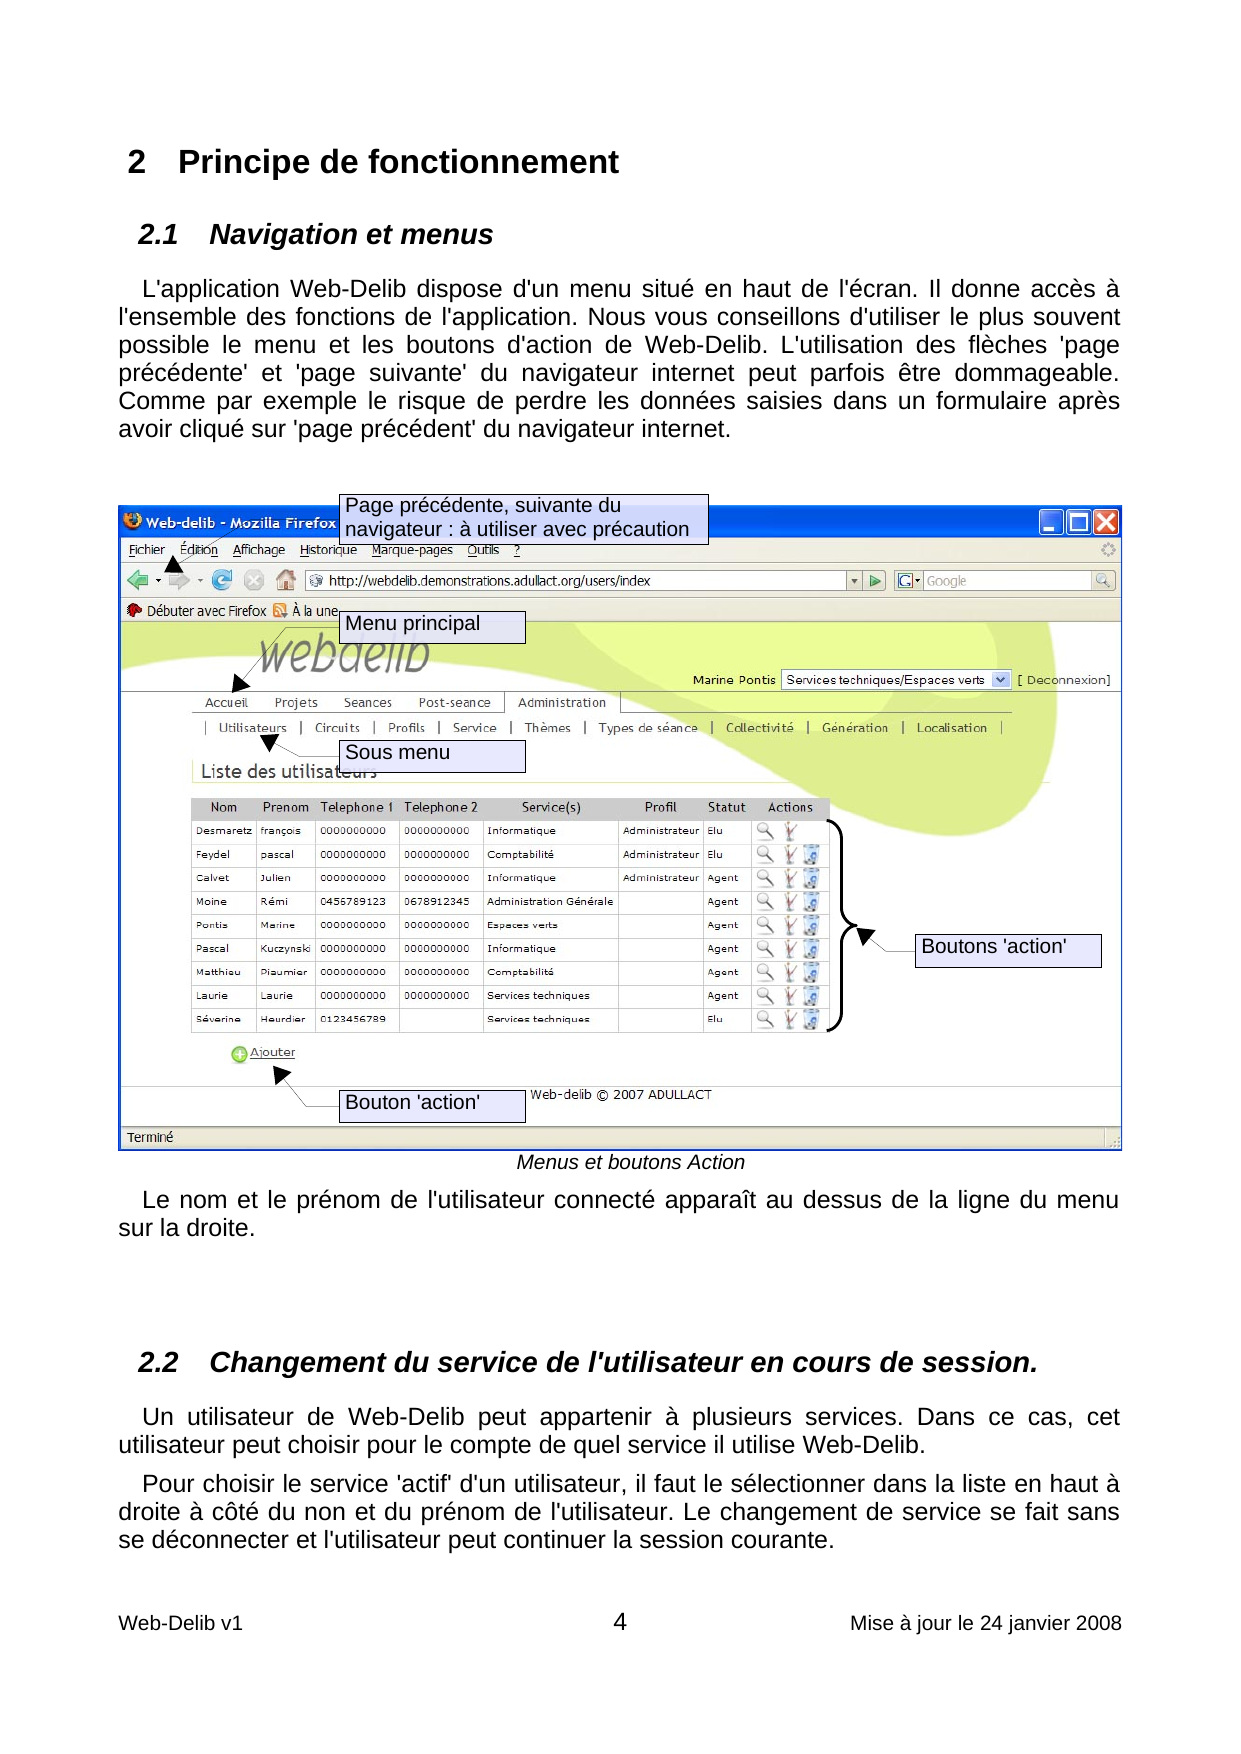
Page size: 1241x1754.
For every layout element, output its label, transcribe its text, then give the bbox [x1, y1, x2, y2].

text Pour choisir le service 'actif' d'un utilisateur, il faut le sélectionner dans la liste en haut à droite à côté du non et du prénom de l'utilisateur. Le changement de service se fait sans se déconnecter et l'utilisateur peut continuer la session courante. [118, 1470, 1122, 1554]
subtitle Navigation et menus [118, 218, 1122, 251]
text Menus et boutons Action [118, 1151, 1122, 1174]
subtitle Principe de fonctionnement [118, 143, 1122, 181]
text Le nom et le prénom de l'utilisateur connecté apparaît au dessus de la ligne du menu sur la droite. [118, 1186, 1122, 1241]
text [709, 494, 1122, 505]
subtitle Changement du service de l'utilisateur en cours de session. [118, 1346, 1122, 1378]
picture [118, 505, 1123, 1151]
text Un utilisateur de Web-Delib peut appartenir à plusieurs services. Dans ce cas, cet utilisateur peut choisir pour le compte de quel service il utilise Web-Delib. [118, 1403, 1122, 1458]
text [118, 494, 339, 505]
text L'application Web-Delib dispose d'un menu situé en haut de l'écran. Il donne accès à l'ensemble des fonctions de l'application. Nous vous conseillons d'utiliser le plus souvent possible le menu et les boutons d'action de Web-Delib. L'utilisation des flèches 'page précédente' et 'page suivante' du navigateur internet peut parfois être dommageable. Comme par exemple le risque de perdre les données saisies dans un formulaire après avoir cliqué sur 'page précédent' du navigateur internet. [118, 275, 1122, 442]
